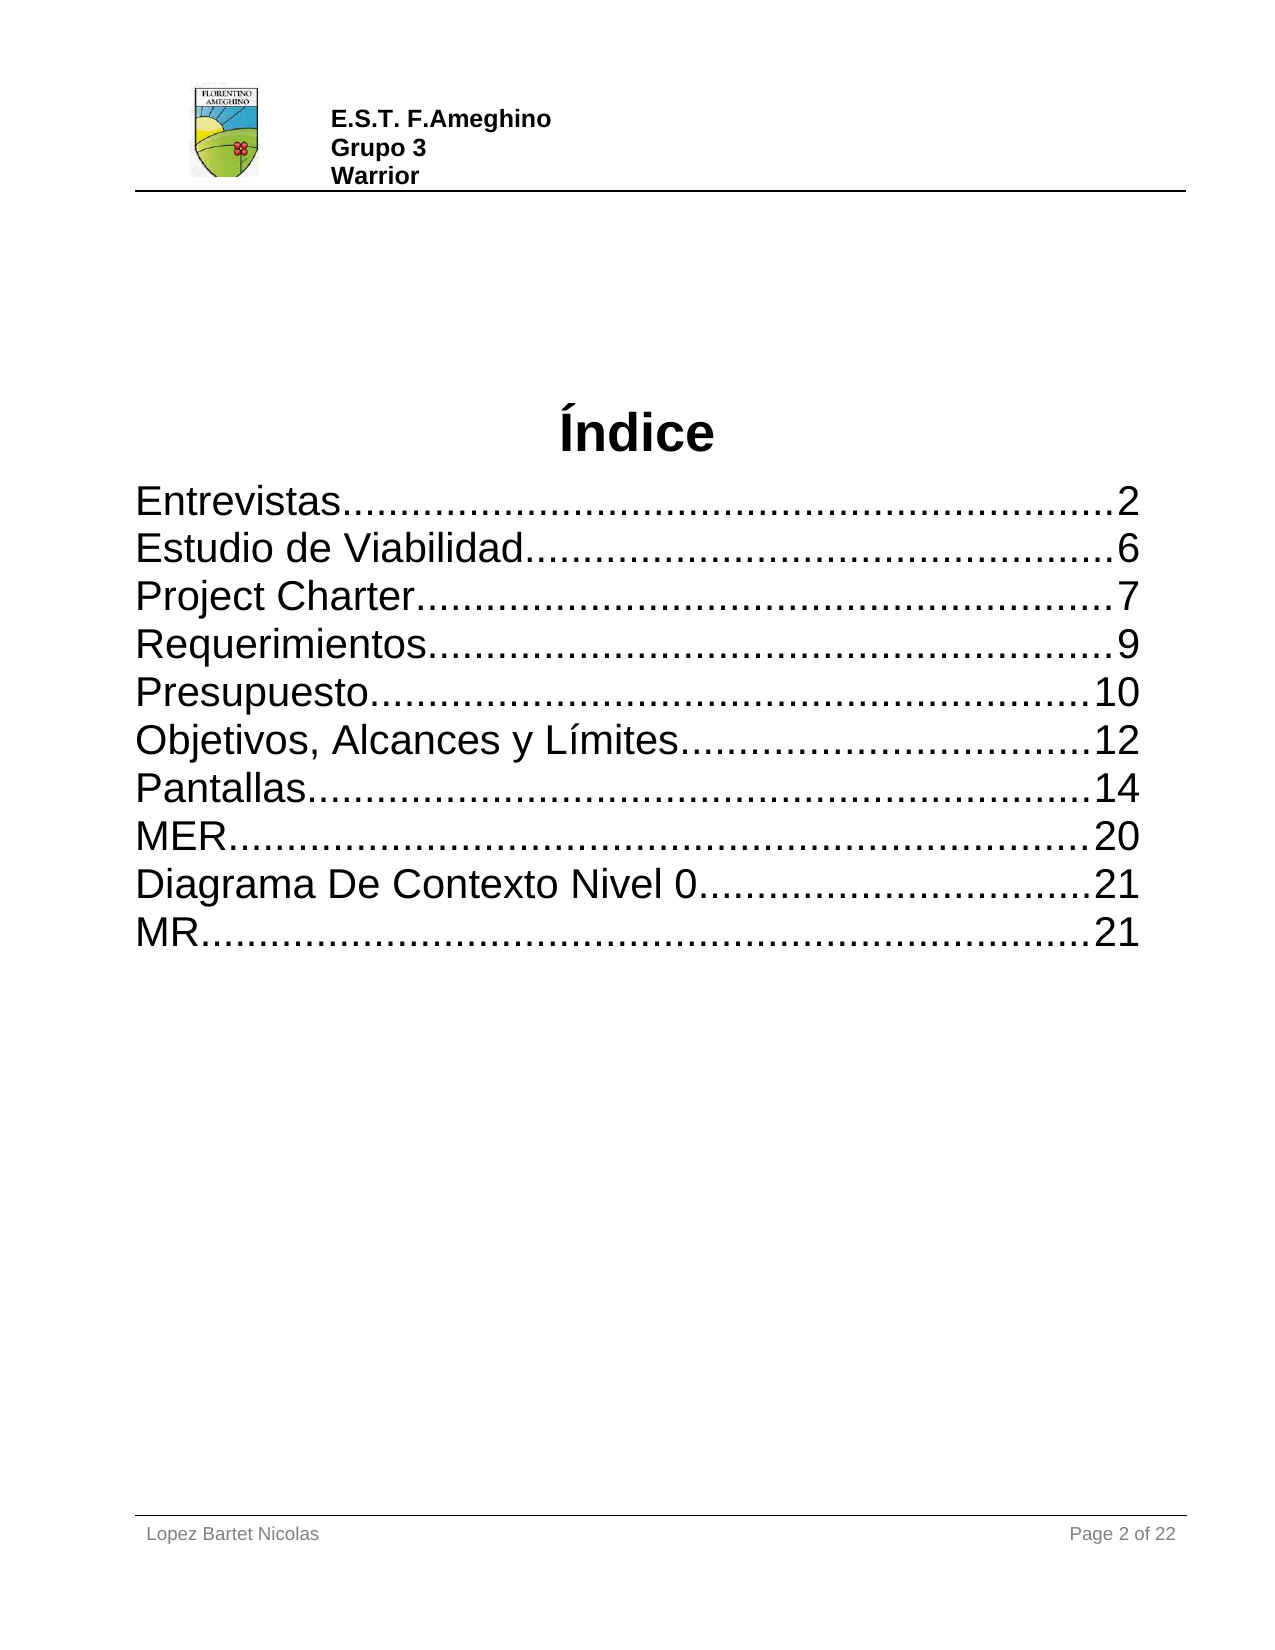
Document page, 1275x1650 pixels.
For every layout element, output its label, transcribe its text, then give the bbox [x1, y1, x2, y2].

text Project Charter 7 [135, 572, 1140, 619]
text Diagrama De Contexto Nivel 0 21 [135, 859, 1140, 907]
text Presupuesto 10 [135, 667, 1140, 715]
picture [189, 82, 260, 177]
text MR 21 [135, 907, 1140, 955]
text Objetivos, Alcances y Límites 12 [135, 715, 1140, 763]
text Entrevistas 2 [135, 476, 1140, 524]
text Requerimientos 9 [135, 619, 1140, 667]
text MER 20 [135, 811, 1140, 859]
text Pantallas 14 [135, 763, 1140, 811]
text Estudio de Viabilidad 6 [135, 524, 1140, 572]
subtitle Índice [135, 401, 1140, 463]
